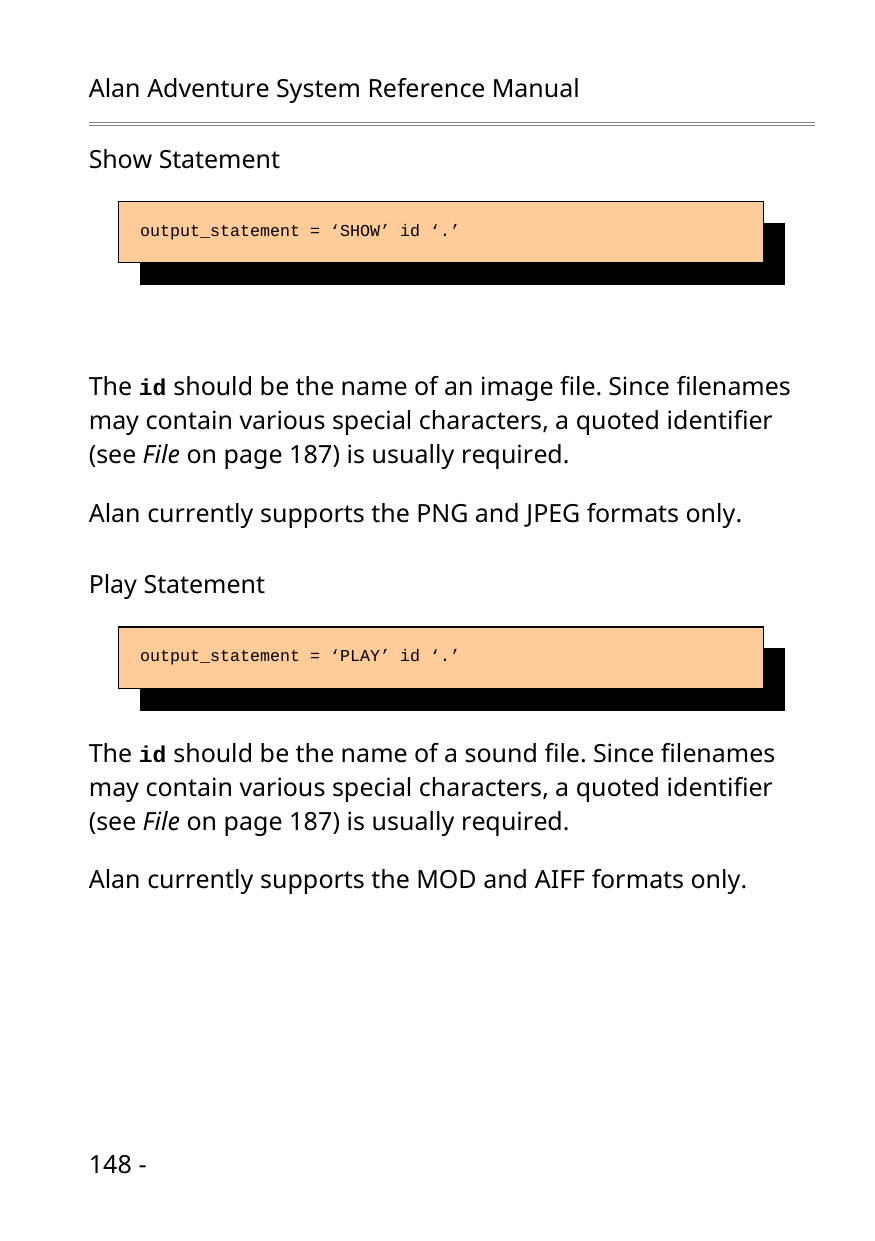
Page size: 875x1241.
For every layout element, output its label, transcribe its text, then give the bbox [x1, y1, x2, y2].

text Alan currently supports the PNG and JPEG formats only. [88, 496, 815, 530]
text output_statement = ‘SHOW’ id ‘.’ [119, 202, 763, 262]
text The id should be the name of a sound file. Since filenames may contain various special characters, a quoted identifier (see File on page 150) is usually required. [88, 736, 815, 837]
text output_statement = ‘PLAY’ id ‘.’ [119, 628, 763, 688]
text Alan currently supports the MOD and AIFF formats only. [88, 862, 815, 896]
subtitle Play Statement [88, 567, 815, 601]
text The id should be the name of an image file. Since filenames may contain various special characters, a quoted identifier (see File on page 150) is usually required. [88, 369, 815, 471]
subtitle Show Statement [88, 142, 815, 176]
